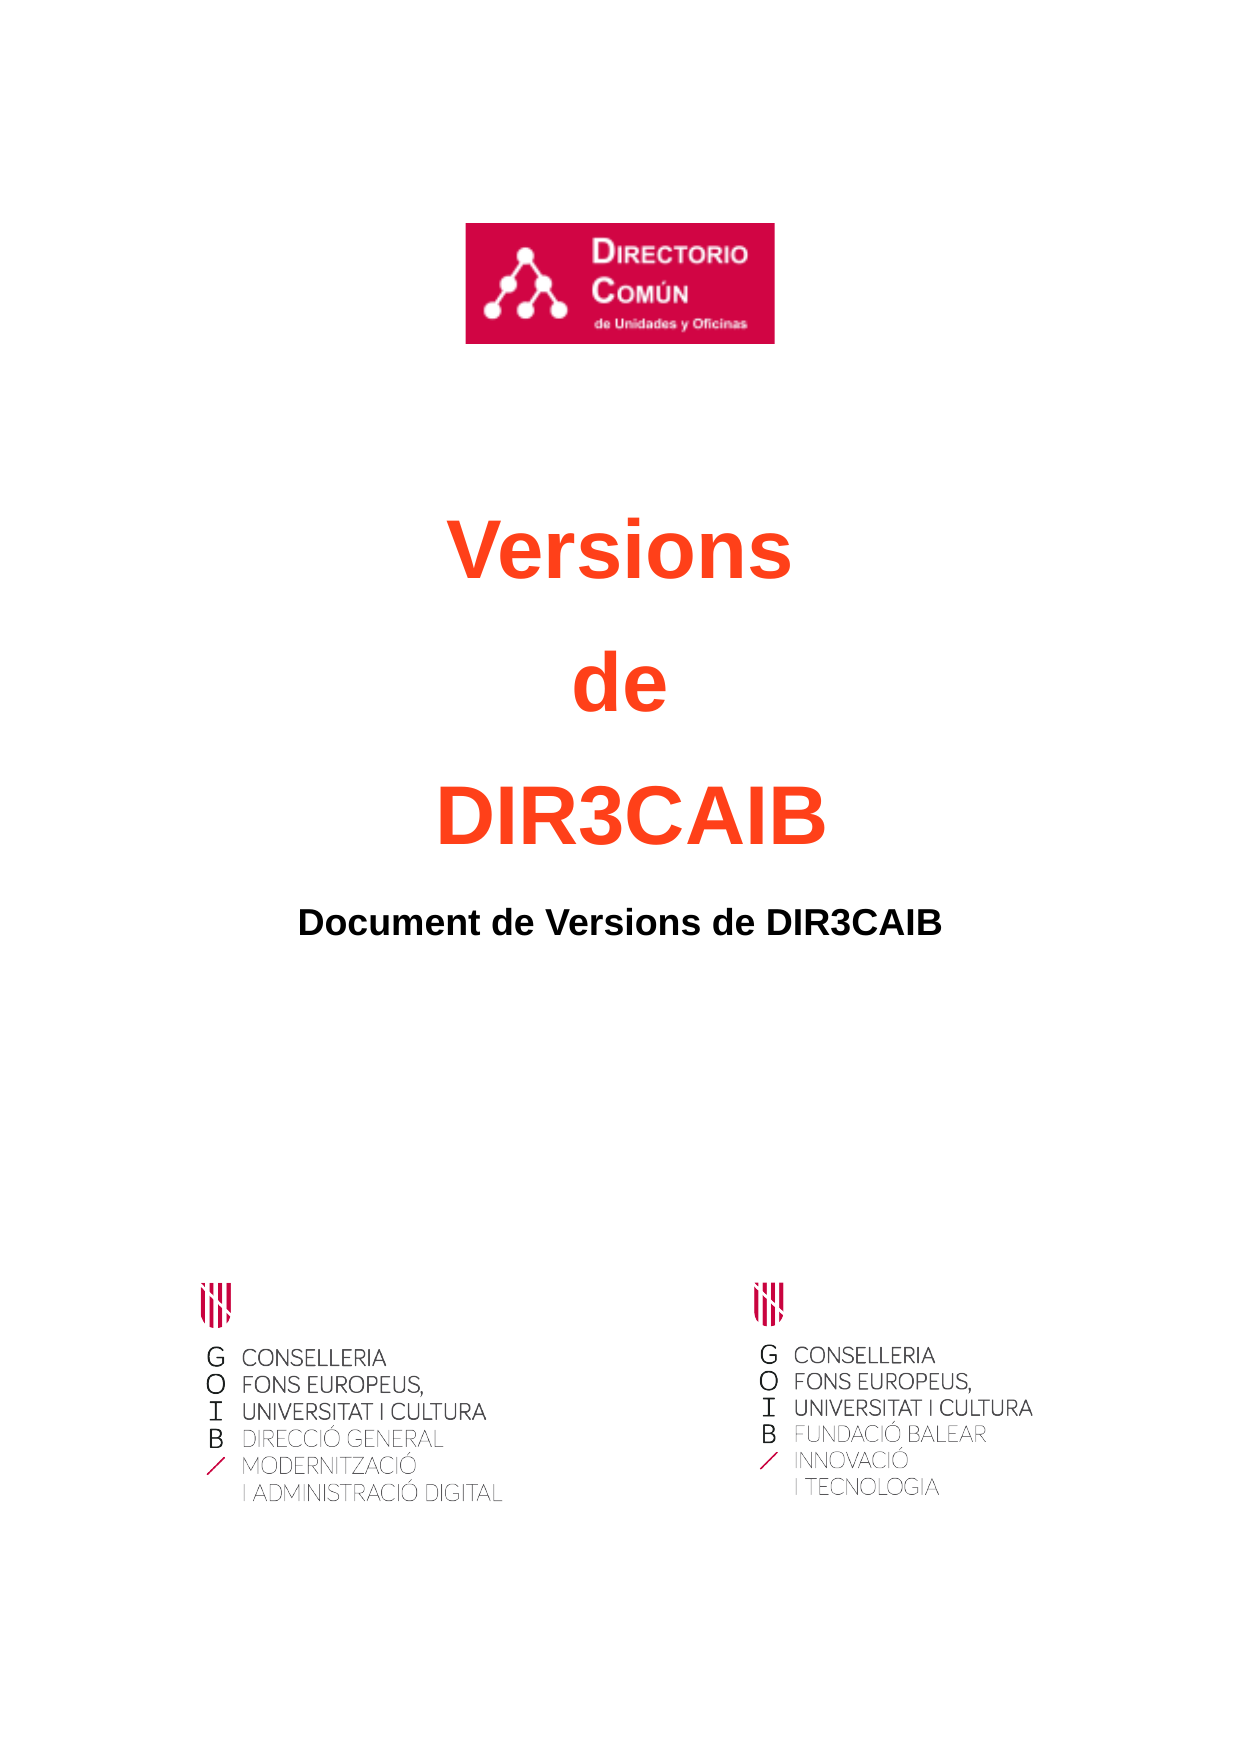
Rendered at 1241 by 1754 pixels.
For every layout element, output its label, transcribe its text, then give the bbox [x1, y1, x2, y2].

picture [737, 1268, 1049, 1510]
table_header [664, 1263, 1122, 1559]
picture [183, 1268, 520, 1516]
title DIR3CAIB [118, 767, 1122, 862]
picture [465, 223, 775, 344]
subtitle Document de Versions de DIR3CAIB [118, 900, 1122, 943]
table_header [586, 1263, 664, 1559]
title de [118, 633, 1122, 729]
table_header [118, 1263, 586, 1559]
title Versions [118, 500, 1122, 596]
